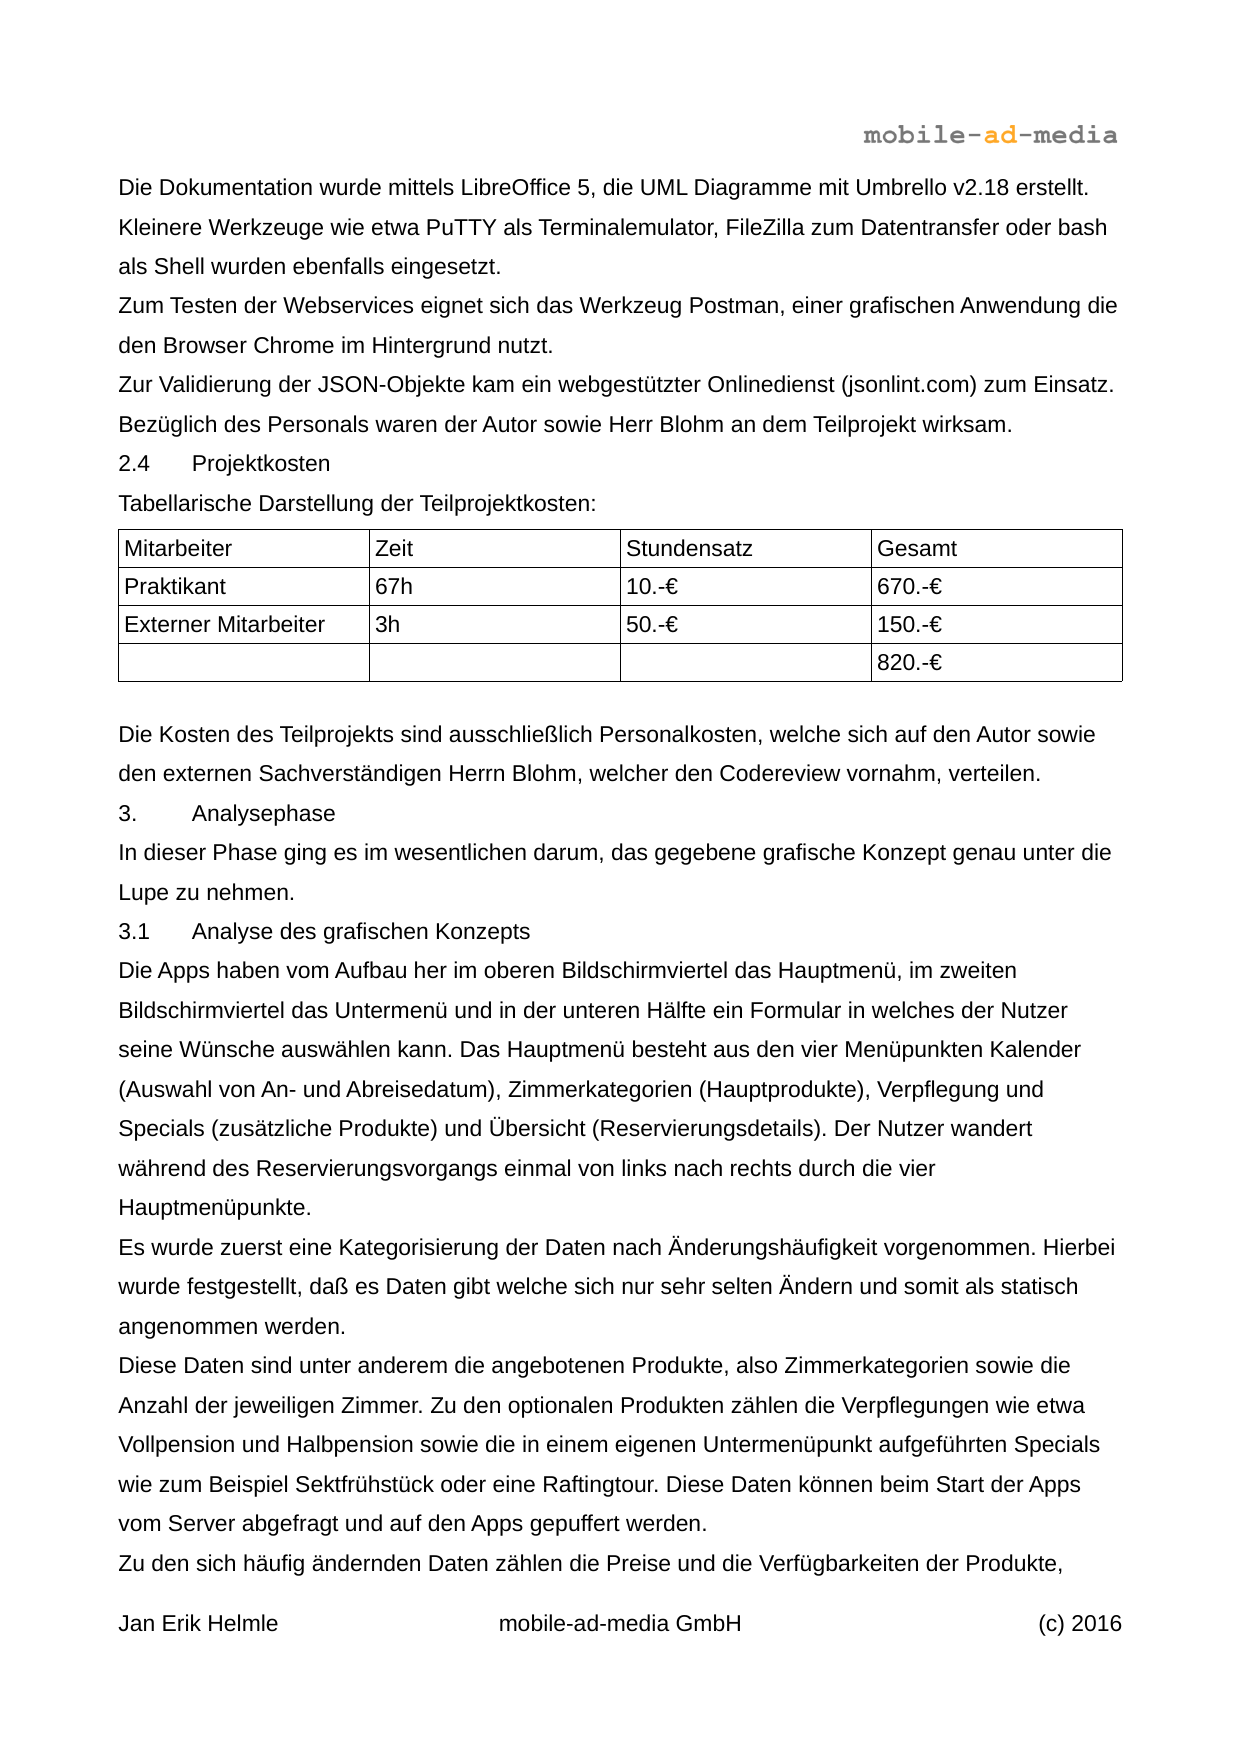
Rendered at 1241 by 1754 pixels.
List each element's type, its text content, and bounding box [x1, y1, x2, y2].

table_cell 670.-€ [872, 568, 1122, 605]
text 3. Analysephase [118, 799, 1122, 826]
text In dieser Phase ging es im wesentlichen darum, das gegebene grafische Konzept genau unter die Lupe zu nehmen. [118, 839, 1122, 905]
text Zur Validierung der JSON-Objekte kam ein webgestützter Onlinedienst (jsonlint.com) zum Einsatz. [118, 371, 1122, 398]
table_cell [119, 644, 369, 681]
picture [863, 118, 1118, 150]
table_cell Externer Mitarbeiter [119, 606, 369, 643]
text Die Dokumentation wurde mittels LibreOffice 5, die UML Diagramme mit Umbrello v2.18 erstellt. [118, 174, 1122, 200]
table_header Zeit [370, 530, 620, 567]
table_cell [621, 644, 871, 681]
text Bezüglich des Personals waren der Autor sowie Herr Blohm an dem Teilprojekt wirksam. [118, 411, 1122, 437]
text Die Apps haben vom Aufbau her im oberen Bildschirmviertel das Hauptmenü, im zweiten Bildschirmviertel das Untermenü und in der unteren Hälfte ein Formular in welches der Nutzer seine Wünsche auswählen kann. Das Hauptmenü besteht aus den vier Menüpunkten Kalender (Auswahl von An- und Abreisedatum), Zimmerkategorien (Hauptprodukte), Verpflegung und Specials (zusätzliche Produkte) und Übersicht (Reservierungsdetails). Der Nutzer wandert während des Reservierungsvorgangs einmal von links nach rechts durch die vier Hauptmenüpunkte. [118, 957, 1122, 1221]
table_cell 50.-€ [621, 606, 871, 643]
text 3.1 Analyse des grafischen Konzepts [118, 918, 1122, 944]
table_cell 150.-€ [872, 606, 1122, 643]
text Es wurde zuerst eine Kategorisierung der Daten nach Änderungshäufigkeit vorgenommen. Hierbei wurde festgestellt, daß es Daten gibt welche sich nur sehr selten Ändern und somit als statisch angenommen werden. [118, 1234, 1122, 1339]
text Tabellarische Darstellung der Teilprojektkosten: [118, 490, 1122, 516]
text Diese Daten sind unter anderem die angebotenen Produkte, also Zimmerkategorien sowie die Anzahl der jeweiligen Zimmer. Zu den optionalen Produkten zählen die Verpflegungen wie etwa Vollpension und Halbpension sowie die in einem eigenen Untermenüpunkt aufgeführten Specials wie zum Beispiel Sektfrühstück oder eine Raftingtour. Diese Daten können beim Start der Apps vom Server abgefragt und auf den Apps gepuffert werden. [118, 1352, 1122, 1536]
table_cell Praktikant [119, 568, 369, 605]
table_cell [370, 644, 620, 681]
table_header Mitarbeiter [119, 530, 369, 567]
table_header Gesamt [872, 530, 1122, 567]
text Zu den sich häufig ändernden Daten zählen die Preise und die Verfügbarkeiten der Produkte, [118, 1549, 1122, 1576]
text Zum Testen der Webservices eignet sich das Werkzeug Postman, einer grafischen Anwendung die den Browser Chrome im Hintergrund nutzt. [118, 292, 1122, 358]
table_cell 67h [370, 568, 620, 605]
text Die Kosten des Teilprojekts sind ausschließlich Personalkosten, welche sich auf den Autor sowie den externen Sachverständigen Herrn Blohm, welcher den Codereview vornahm, verteilen. [118, 721, 1122, 786]
table_cell 10.-€ [621, 568, 871, 605]
table_header Stundensatz [621, 530, 871, 567]
table_cell 3h [370, 606, 620, 643]
text Kleinere Werkzeuge wie etwa PuTTY als Terminalemulator, FileZilla zum Datentransfer oder bash als Shell wurden ebenfalls eingesetzt. [118, 213, 1122, 279]
table_cell 820.-€ [872, 644, 1122, 681]
text 2.4 Projektkosten [118, 450, 1122, 477]
